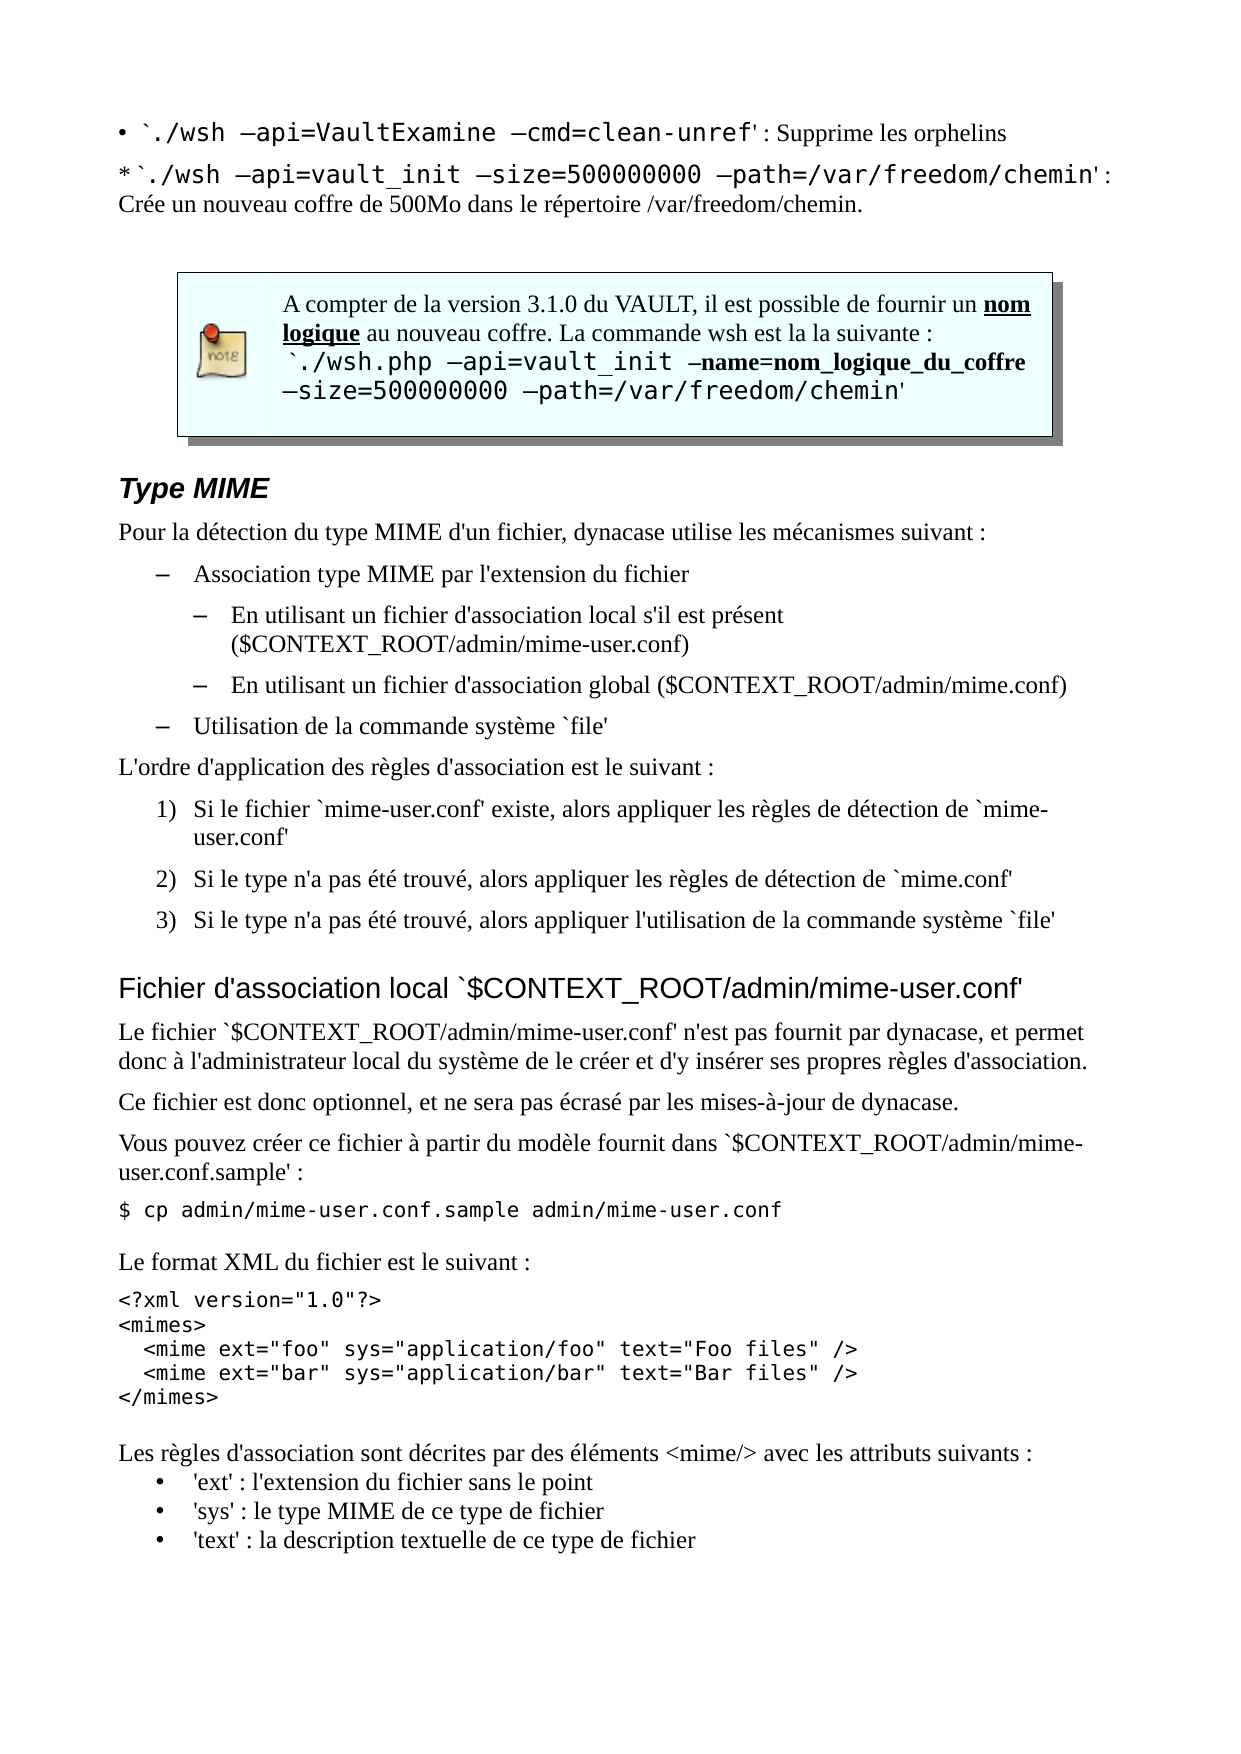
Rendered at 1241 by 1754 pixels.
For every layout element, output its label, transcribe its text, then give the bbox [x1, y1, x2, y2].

text <mime ext="foo" sys="application/foo" text="Foo files" /> [118, 1337, 1122, 1361]
list Si le fichier `mime-user.conf' existe, alors appliquer les règles de détection de `mime-user.conf' [156, 794, 1122, 851]
list 'sys' : le type MIME de ce type de fichier [156, 1496, 1122, 1525]
list `./wsh –api=VaultExamine –cmd=clean-unref' : Supprime les orphelins [118, 118, 1122, 147]
list Association type MIME par l'extension du fichier [156, 559, 1122, 587]
table_header [178, 273, 264, 436]
list Si le type n'a pas été trouvé, alors appliquer l'utilisation de la commande système `file' [156, 905, 1122, 934]
text </mimes> [118, 1385, 1122, 1410]
subtitle Type MIME [118, 471, 1122, 505]
text $ cp admin/mime-user.conf.sample admin/mime-user.conf [118, 1198, 1122, 1223]
text Le fichier `$CONTEXT_ROOT/admin/mime-user.conf' n'est pas fournit par dynacase, et permet donc à l'administrateur local du système de le créer et d'y insérer ses propres règles d'association. [118, 1017, 1122, 1075]
text Vous pouvez créer ce fichier à partir du modèle fournit dans `$CONTEXT_ROOT/admin/mime-user.conf.sample' : [118, 1128, 1122, 1186]
list En utilisant un fichier d'association global ($CONTEXT_ROOT/admin/mime.conf) [193, 670, 1122, 699]
text Le format XML du fichier est le suivant : [118, 1247, 1122, 1276]
list 'ext' : l'extension du fichier sans le point [156, 1467, 1122, 1496]
list 'text' : la description textuelle de ce type de fichier [156, 1525, 1122, 1553]
text <?xml version="1.0"?> [118, 1288, 1122, 1313]
text Pour la détection du type MIME d'un fichier, dynacase utilise les mécanismes suivant : [118, 517, 1122, 546]
list Si le type n'a pas été trouvé, alors appliquer les règles de détection de `mime.conf' [156, 864, 1122, 892]
text <mime ext="bar" sys="application/bar" text="Bar files" /> [118, 1361, 1122, 1385]
table_header A compter de la version 3.1.0 du VAULT, il est possible de fournir un nom logique au nouveau coffre. La commande wsh est la la suivante : `./wsh.php –api=vault_init –name=nom_logique_du_coffre –size=500000000 –path=/var/freedom/chemin' [265, 273, 1052, 436]
list Utilisation de la commande système `file' [156, 711, 1122, 740]
text Les règles d'association sont décrites par des éléments <mime/> avec les attributs suivants : [118, 1438, 1122, 1467]
text <mimes> [118, 1313, 1122, 1337]
list En utilisant un fichier d'association local s'il est présent ($CONTEXT_ROOT/admin/mime-user.conf) [193, 600, 1122, 657]
picture [183, 316, 259, 392]
text Ce fichier est donc optionnel, et ne sera pas écrasé par les mises-à-jour de dynacase. [118, 1087, 1122, 1116]
text * `./wsh –api=vault_init –size=500000000 –path=/var/freedom/chemin' : Crée un nouveau coffre de 500Mo dans le répertoire /var/freedom/chemin. [118, 160, 1122, 218]
subtitle Fichier d'association local `$CONTEXT_ROOT/admin/mime-user.conf' [118, 971, 1122, 1005]
text L'ordre d'application des règles d'association est le suivant : [118, 752, 1122, 781]
